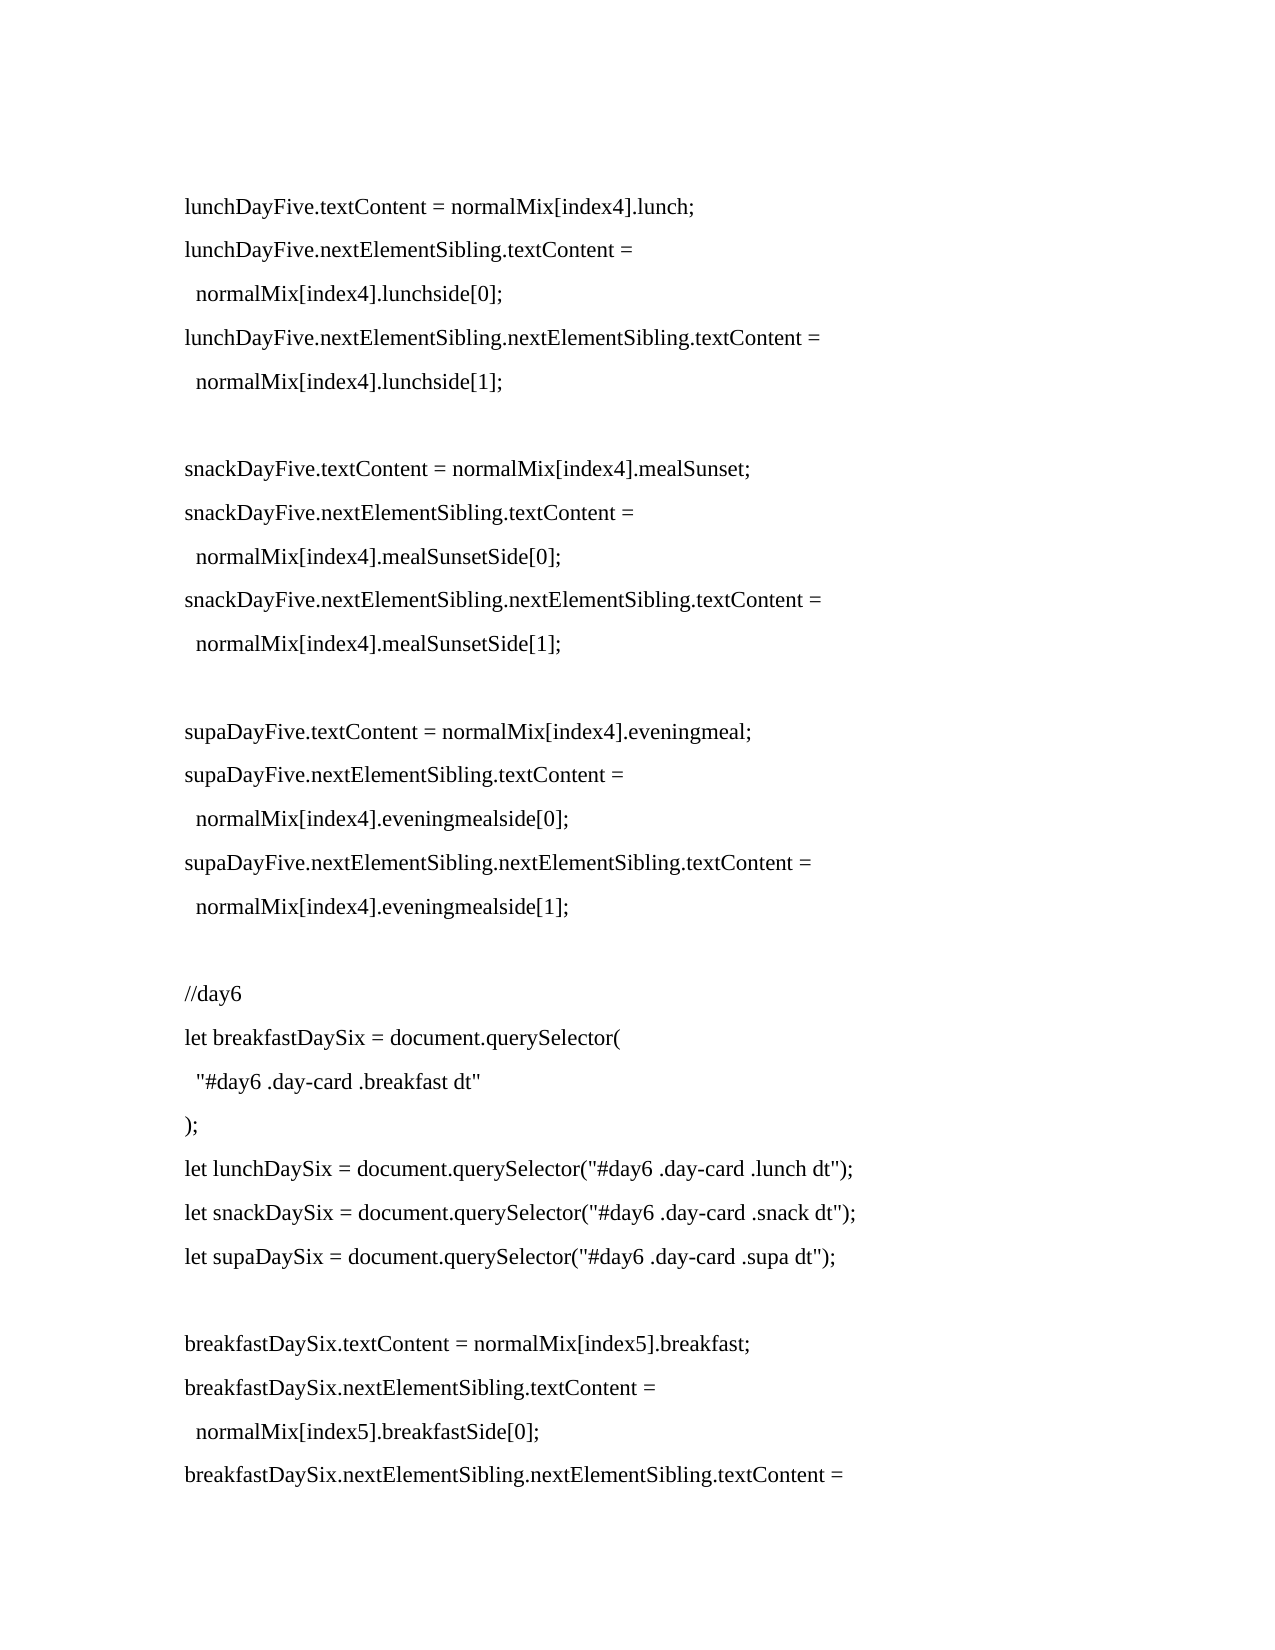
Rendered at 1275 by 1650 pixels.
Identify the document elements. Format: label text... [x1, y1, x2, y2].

text let breakfastDaySix = document.querySelector( [150, 1025, 1125, 1050]
text supaDayFive.nextElementSibling.nextElementSibling.textContent = [150, 850, 1125, 875]
text supaDayFive.nextElementSibling.textContent = [150, 762, 1125, 788]
text normalMix[index4].lunchside[0]; [150, 281, 1125, 307]
text supaDayFive.textContent = normalMix[index4].eveningmeal; [150, 719, 1125, 744]
text normalMix[index4].mealSunsetSide[1]; [150, 631, 1125, 657]
text normalMix[index4].lunchside[1]; [150, 369, 1125, 394]
text lunchDayFive.textContent = normalMix[index4].lunch; [150, 194, 1125, 219]
text breakfastDaySix.nextElementSibling.textContent = [150, 1375, 1125, 1400]
text //day6 [150, 981, 1125, 1007]
text snackDayFive.nextElementSibling.textContent = [150, 500, 1125, 525]
text normalMix[index4].mealSunsetSide[0]; [150, 544, 1125, 569]
text ); [150, 1112, 1125, 1138]
text breakfastDaySix.nextElementSibling.nextElementSibling.textContent = [150, 1462, 1125, 1488]
text let snackDaySix = document.querySelector("#day6 .day-card .snack dt"); [150, 1200, 1125, 1225]
text breakfastDaySix.textContent = normalMix[index5].breakfast; [150, 1331, 1125, 1357]
text normalMix[index4].eveningmealside[0]; [150, 806, 1125, 832]
text let lunchDaySix = document.querySelector("#day6 .day-card .lunch dt"); [150, 1156, 1125, 1182]
text lunchDayFive.nextElementSibling.textContent = [150, 237, 1125, 263]
text lunchDayFive.nextElementSibling.nextElementSibling.textContent = [150, 325, 1125, 350]
text let supaDaySix = document.querySelector("#day6 .day-card .supa dt"); [150, 1244, 1125, 1269]
text "#day6 .day-card .breakfast dt" [150, 1069, 1125, 1094]
text snackDayFive.textContent = normalMix[index4].mealSunset; [150, 456, 1125, 482]
text normalMix[index4].eveningmealside[1]; [150, 894, 1125, 919]
text snackDayFive.nextElementSibling.nextElementSibling.textContent = [150, 587, 1125, 613]
text normalMix[index5].breakfastSide[0]; [150, 1419, 1125, 1444]
